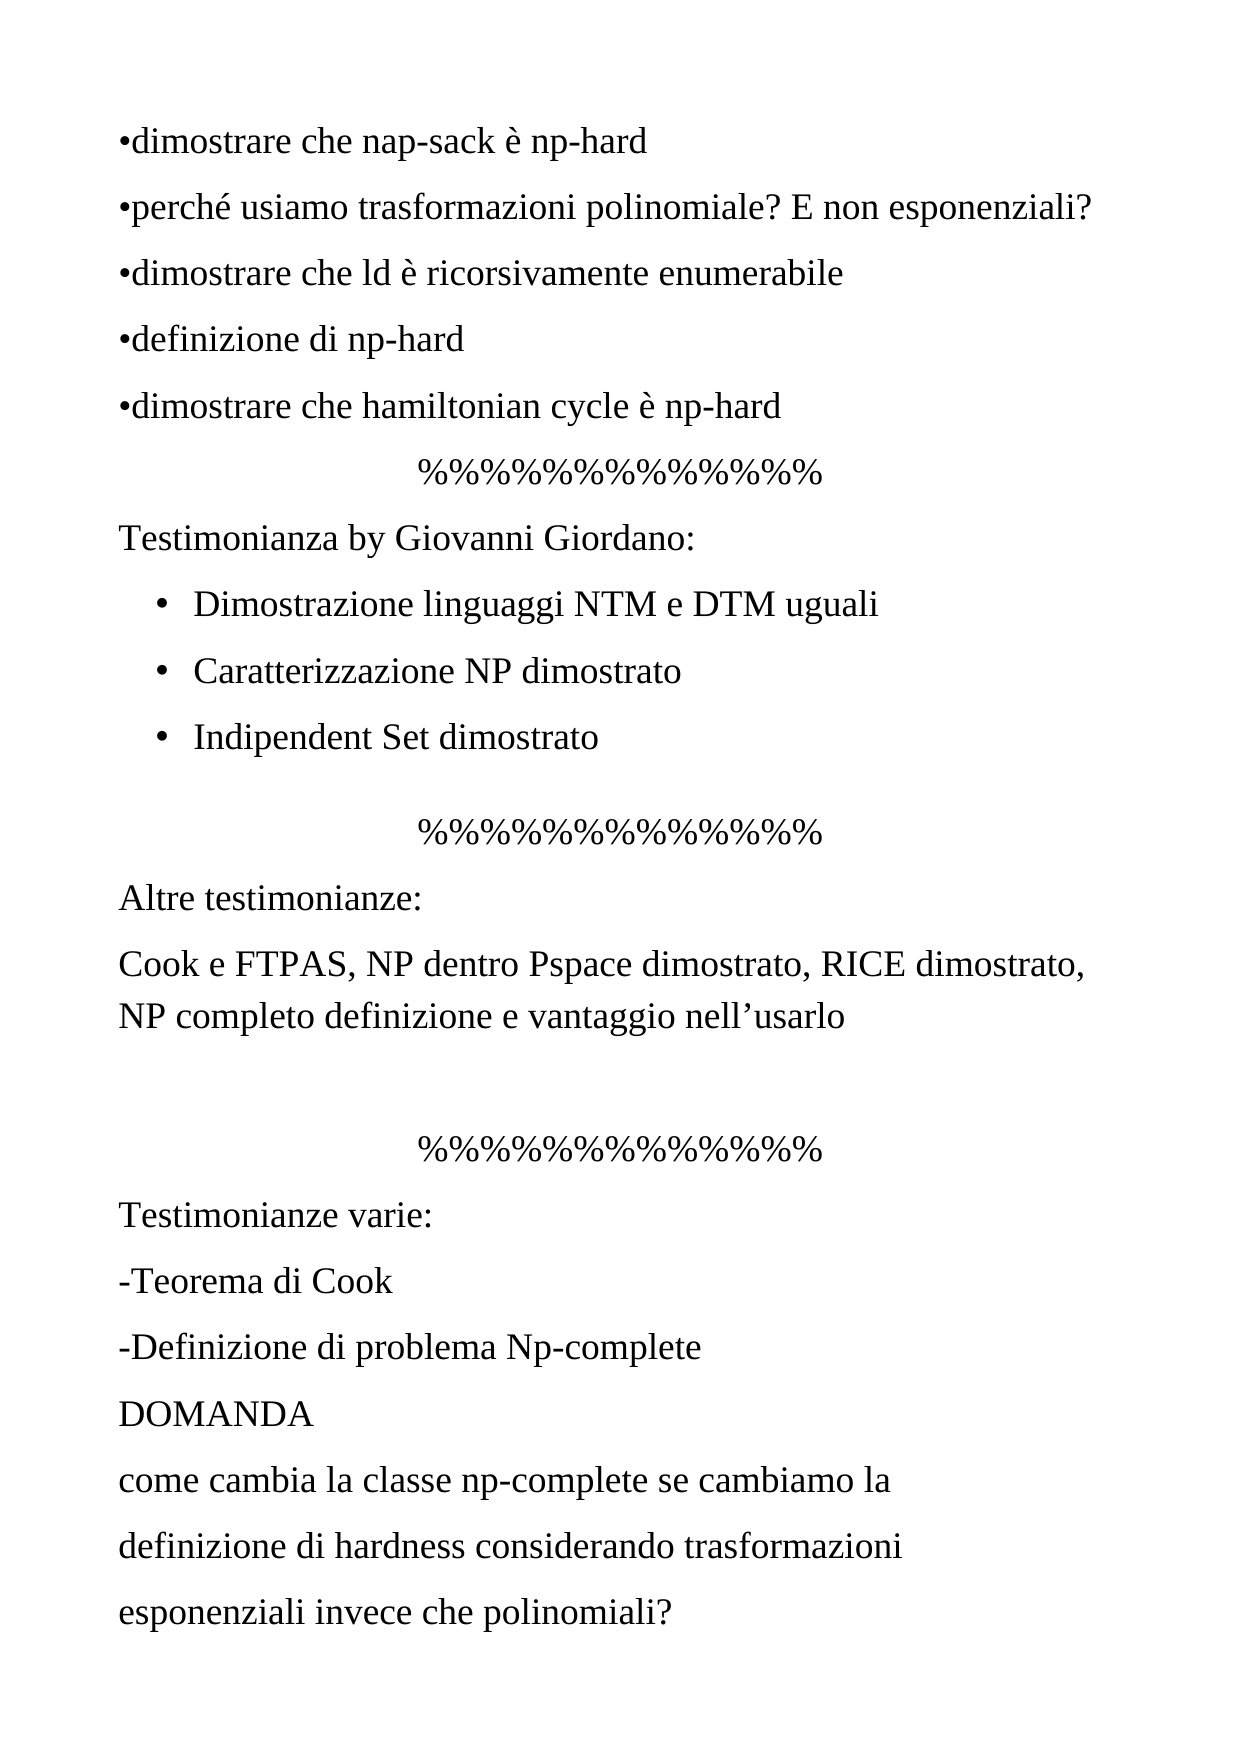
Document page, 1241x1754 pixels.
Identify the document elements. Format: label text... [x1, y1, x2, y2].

subtitle %%%%%%%%%%%%% [118, 449, 1122, 492]
subtitle Indipendent Set dimostrato [156, 714, 1122, 757]
subtitle Testimonianza by Giovanni Giordano: [118, 516, 1122, 559]
subtitle Testimonianze varie: [118, 1192, 1122, 1235]
subtitle come cambia la classe np-complete se cambiamo la [118, 1457, 1122, 1500]
subtitle -Teorema di Cook [118, 1258, 1122, 1302]
subtitle •dimostrare che ld è ricorsivamente enumerabile [118, 251, 1122, 294]
subtitle •dimostrare che nap-sack è np-hard [118, 118, 1122, 161]
subtitle •dimostrare che hamiltonian cycle è np-hard [118, 383, 1122, 426]
subtitle Cook e FTPAS, NP dentro Pspace dimostrato, RICE dimostrato, NP completo definizione e vantaggio nell’usarlo [118, 942, 1122, 1037]
subtitle Altre testimonianze: [118, 876, 1122, 919]
subtitle Dimostrazione linguaggi NTM e DTM uguali [156, 582, 1122, 625]
subtitle esponenziali invece che polinomiali? [118, 1590, 1122, 1633]
subtitle Caratterizzazione NP dimostrato [156, 648, 1122, 691]
subtitle -Definizione di problema Np-complete [118, 1325, 1122, 1368]
subtitle definizione di hardness considerando trasformazioni [118, 1523, 1122, 1567]
subtitle %%%%%%%%%%%%% [118, 809, 1122, 852]
subtitle •definizione di np-hard [118, 317, 1122, 360]
subtitle DOMANDA [118, 1391, 1122, 1434]
subtitle •perché usiamo trasformazioni polinomiale? E non esponenziali? [118, 184, 1122, 227]
subtitle %%%%%%%%%%%%% [118, 1126, 1122, 1169]
